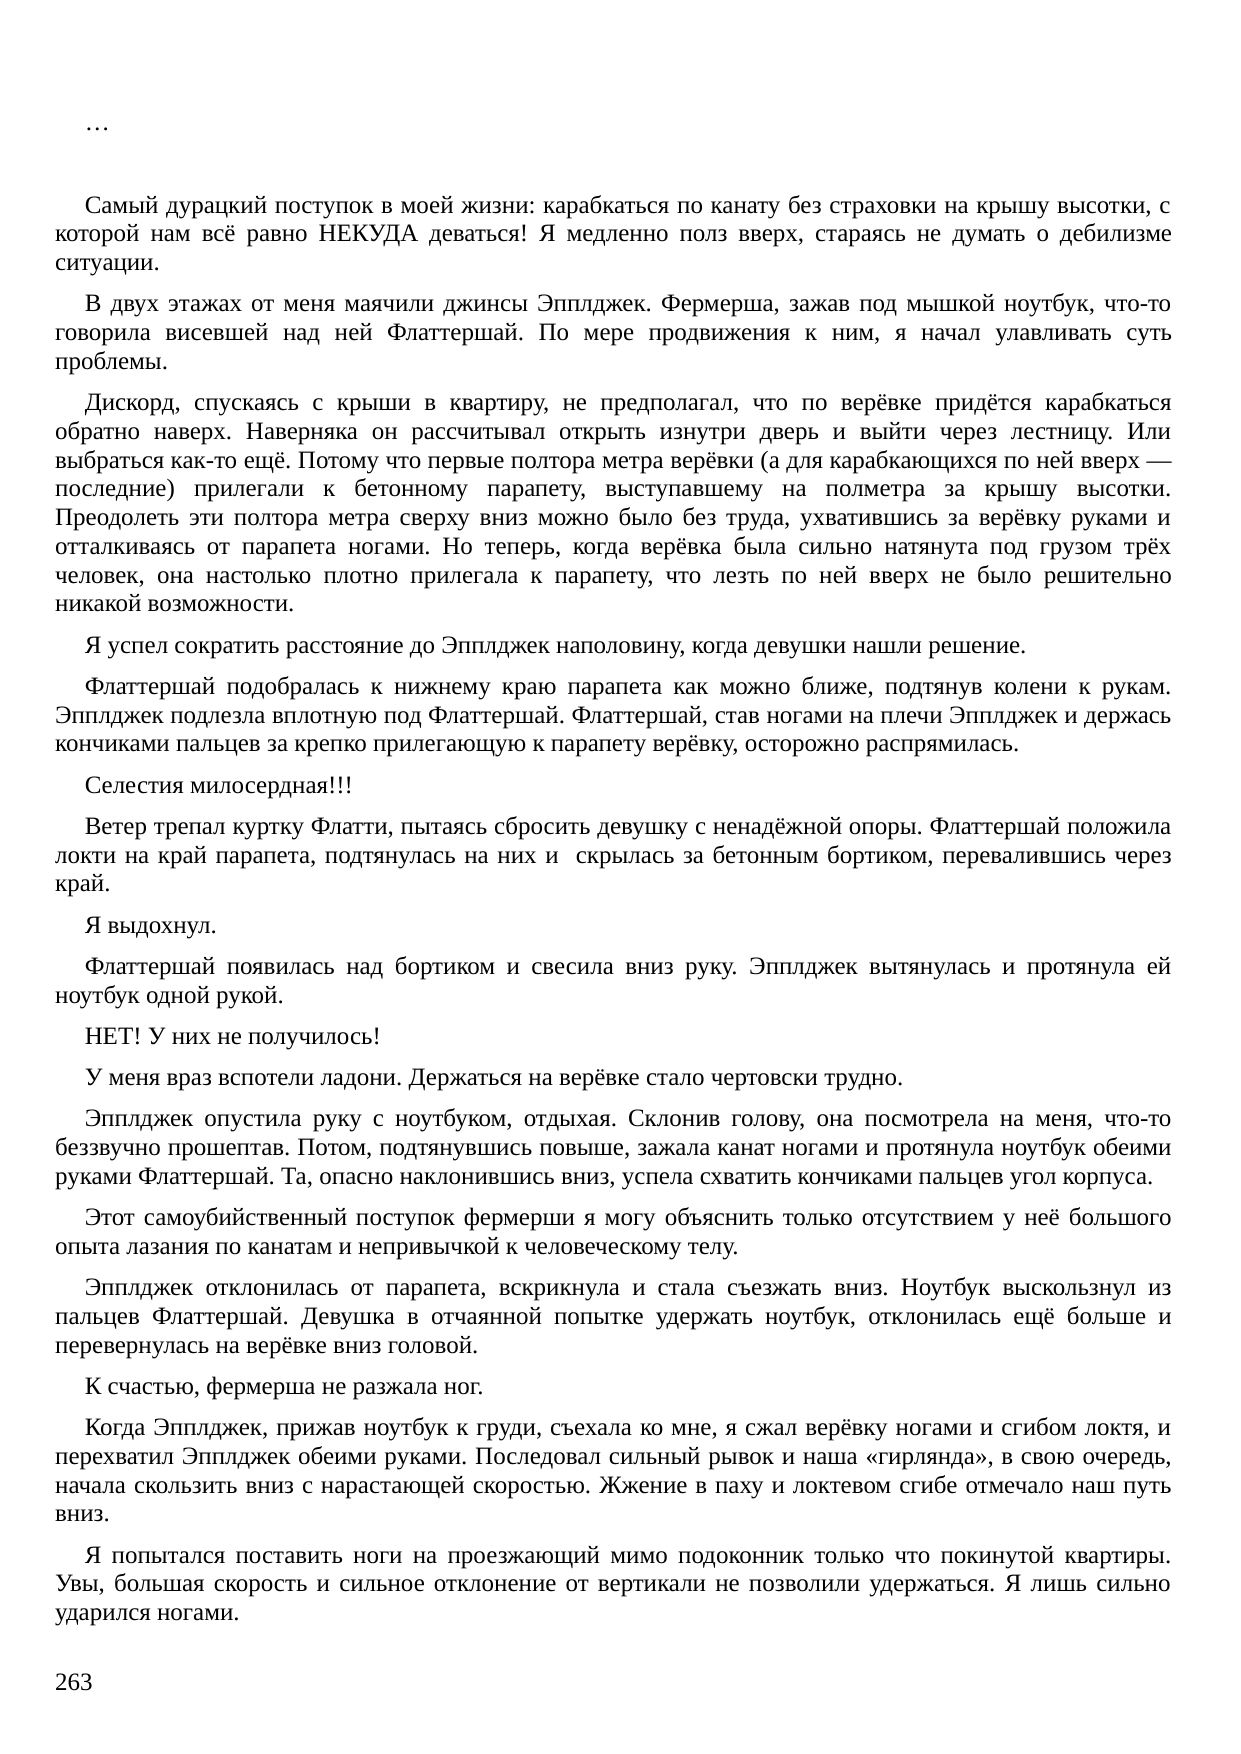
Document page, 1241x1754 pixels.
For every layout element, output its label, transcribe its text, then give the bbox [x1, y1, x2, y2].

text … [55, 107, 1173, 136]
text Дискорд, спускаясь с крыши в квартиру, не предполагал, что по верёвке придётся карабкаться обратно наверх. Наверняка он рассчитывал открыть изнутри дверь и выйти через лестницу. Или выбраться как-то ещё. Потому что первые полтора метра верёвки (а для карабкающихся по ней вверх — последние) прилегали к бетонному парапету, выступавшему на полметра за крышу высотки. Преодолеть эти полтора метра сверху вниз можно было без труда, ухватившись за верёвку руками и отталкиваясь от парапета ногами. Но теперь, когда верёвка была сильно натянута под грузом трёх человек, она настолько плотно прилегала к парапету, что лезть по ней вверх не было решительно никакой возможности. [55, 387, 1173, 617]
text У меня враз вспотели ладони. Держаться на верёвке стало чертовски трудно. [55, 1062, 1173, 1091]
text В двух этажах от меня маячили джинсы Эпплджек. Фермерша, зажав под мышкой ноутбук, что-то говорила висевшей над ней Флаттершай. По мере продвижения к ним, я начал улавливать суть проблемы. [55, 288, 1173, 375]
text Флаттершай подобралась к нижнему краю парапета как можно ближе, подтянув колени к рукам. Эпплджек подлезла вплотную под Флаттершай. Флаттершай, став ногами на плечи Эпплджек и держась кончиками пальцев за крепко прилегающую к парапету верёвку, осторожно распрямилась. [55, 671, 1173, 757]
text Этот самоубийственный поступок фермерши я могу объяснить только отсутствием у неё большого опыта лазания по канатам и непривычкой к человеческому телу. [55, 1202, 1173, 1260]
text Флаттершай появилась над бортиком и свесила вниз руку. Эпплджек вытянулась и протянула ей ноутбук одной рукой. [55, 951, 1173, 1008]
text Эпплджек опустила руку с ноутбуком, отдыхая. Склонив голову, она посмотрела на меня, что-то беззвучно прошептав. Потом, подтянувшись повыше, зажала канат ногами и протянула ноутбук обеими руками Флаттершай. Та, опасно наклонившись вниз, успела схватить кончиками пальцев угол корпуса. [55, 1103, 1173, 1190]
text Я попытался поставить ноги на проезжающий мимо подоконник только что покинутой квартиры. Увы, большая скорость и сильное отклонение от вертикали не позволили удержаться. Я лишь сильно ударился ногами. [55, 1540, 1173, 1626]
text НЕТ! У них не получилось! [55, 1021, 1173, 1050]
text Селестия милосердная!!! [55, 770, 1173, 798]
text Когда Эпплджек, прижав ноутбук к груди, съехала ко мне, я сжал верёвку ногами и сгибом локтя, и перехватил Эпплджек обеими руками. Последовал сильный рывок и наша «гирлянда», в свою очередь, начала скользить вниз с нарастающей скоростью. Жжение в паху и локтевом сгибе отмечало наш путь вниз. [55, 1412, 1173, 1527]
text Я успел сократить расстояние до Эпплджек наполовину, когда девушки нашли решение. [55, 630, 1173, 658]
text Ветер трепал куртку Флатти, пытаясь сбросить девушку с ненадёжной опоры. Флаттершай положила локти на край парапета, подтянулась на них и скрылась за бетонным бортиком, перевалившись через край. [55, 811, 1173, 897]
text Я выдохнул. [55, 910, 1173, 938]
text Самый дурацкий поступок в моей жизни: карабкаться по канату без страховки на крышу высотки, с которой нам всё равно НЕКУДА деваться! Я медленно полз вверх, стараясь не думать о дебилизме ситуации. [55, 190, 1173, 276]
text К счастью, фермерша не разжала ног. [55, 1371, 1173, 1400]
text Эпплджек отклонилась от парапета, вскрикнула и стала съезжать вниз. Ноутбук выскользнул из пальцев Флаттершай. Девушка в отчаянной попытке удержать ноутбук, отклонилась ещё больше и перевернулась на верёвке вниз головой. [55, 1272, 1173, 1358]
